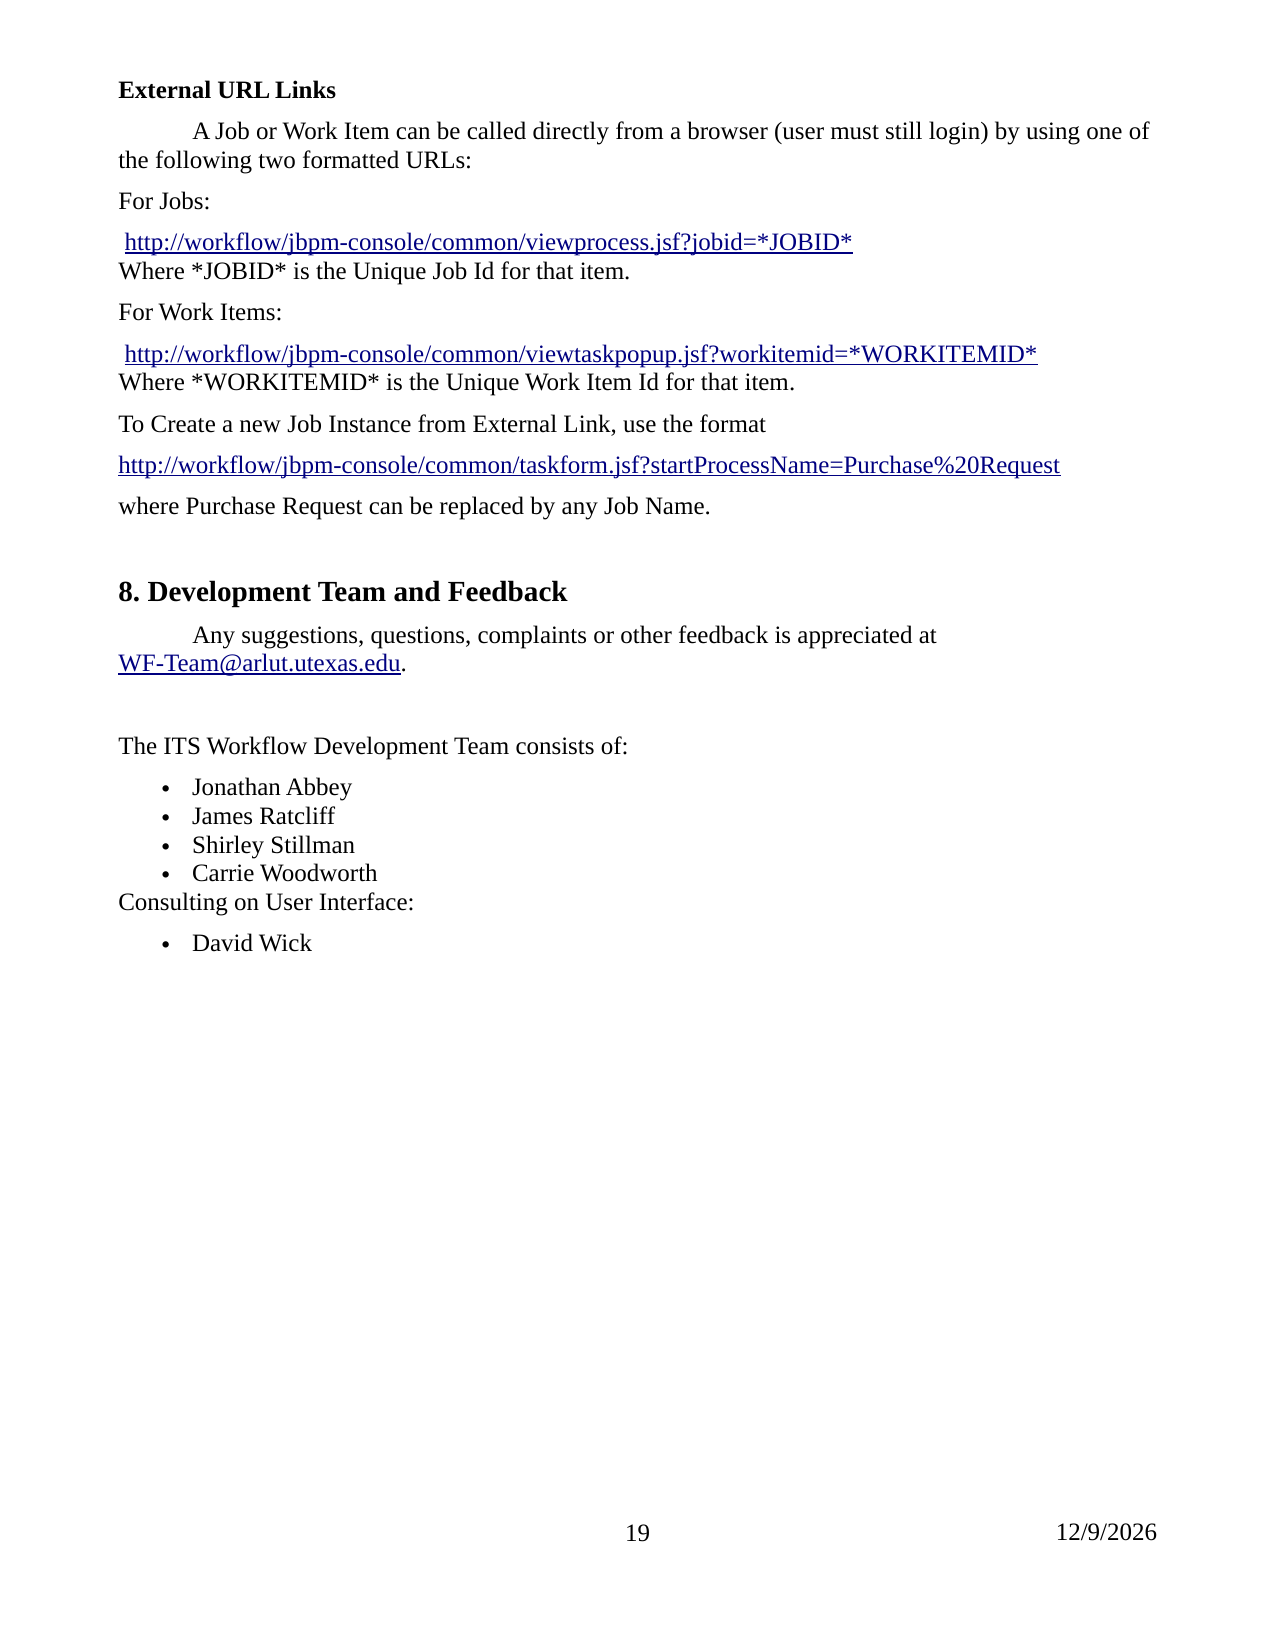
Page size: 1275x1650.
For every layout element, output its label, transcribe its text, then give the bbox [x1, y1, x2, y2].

list Jonathan Abbey [162, 772, 1157, 801]
text To Create a new Job Instance from External Link, use the format [118, 409, 1157, 437]
text http://workflow/jbpm-console/common/viewprocess.jsf?jobid=*JOBID* [118, 227, 1157, 256]
list Shirley Stillman [162, 830, 1157, 858]
text For Jobs: [118, 186, 1157, 215]
text 8. Development Team and Feedback [118, 574, 1157, 607]
list James Ratcliff [162, 801, 1157, 830]
list David Wick [162, 928, 1157, 957]
text Where *JOBID* is the Unique Job Id for that item. [118, 256, 1157, 285]
subtitle External URL Links [118, 75, 1157, 104]
text http://workflow/jbpm-console/common/viewtaskpopup.jsf?workitemid=*WORKITEMID* [118, 339, 1157, 367]
text Consulting on User Interface: [118, 887, 1157, 916]
text For Work Items: [118, 297, 1157, 326]
text http://workflow/jbpm-console/common/taskform.jsf?startProcessName=Purchase%20Request [118, 450, 1157, 479]
list Carrie Woodworth [162, 858, 1157, 887]
text A Job or Work Item can be called directly from a browser (user must still login) by using one of the following two formatted URLs: [118, 116, 1157, 174]
text Any suggestions, questions, complaints or other feedback is appreciated at WF-Team@arlut.utexas.edu. [118, 620, 1157, 677]
text where Purchase Request can be replaced by any Job Name. [118, 491, 1157, 520]
text The ITS Workflow Development Team consists of: [118, 731, 1157, 760]
text Where *WORKITEMID* is the Unique Work Item Id for that item. [118, 367, 1157, 396]
